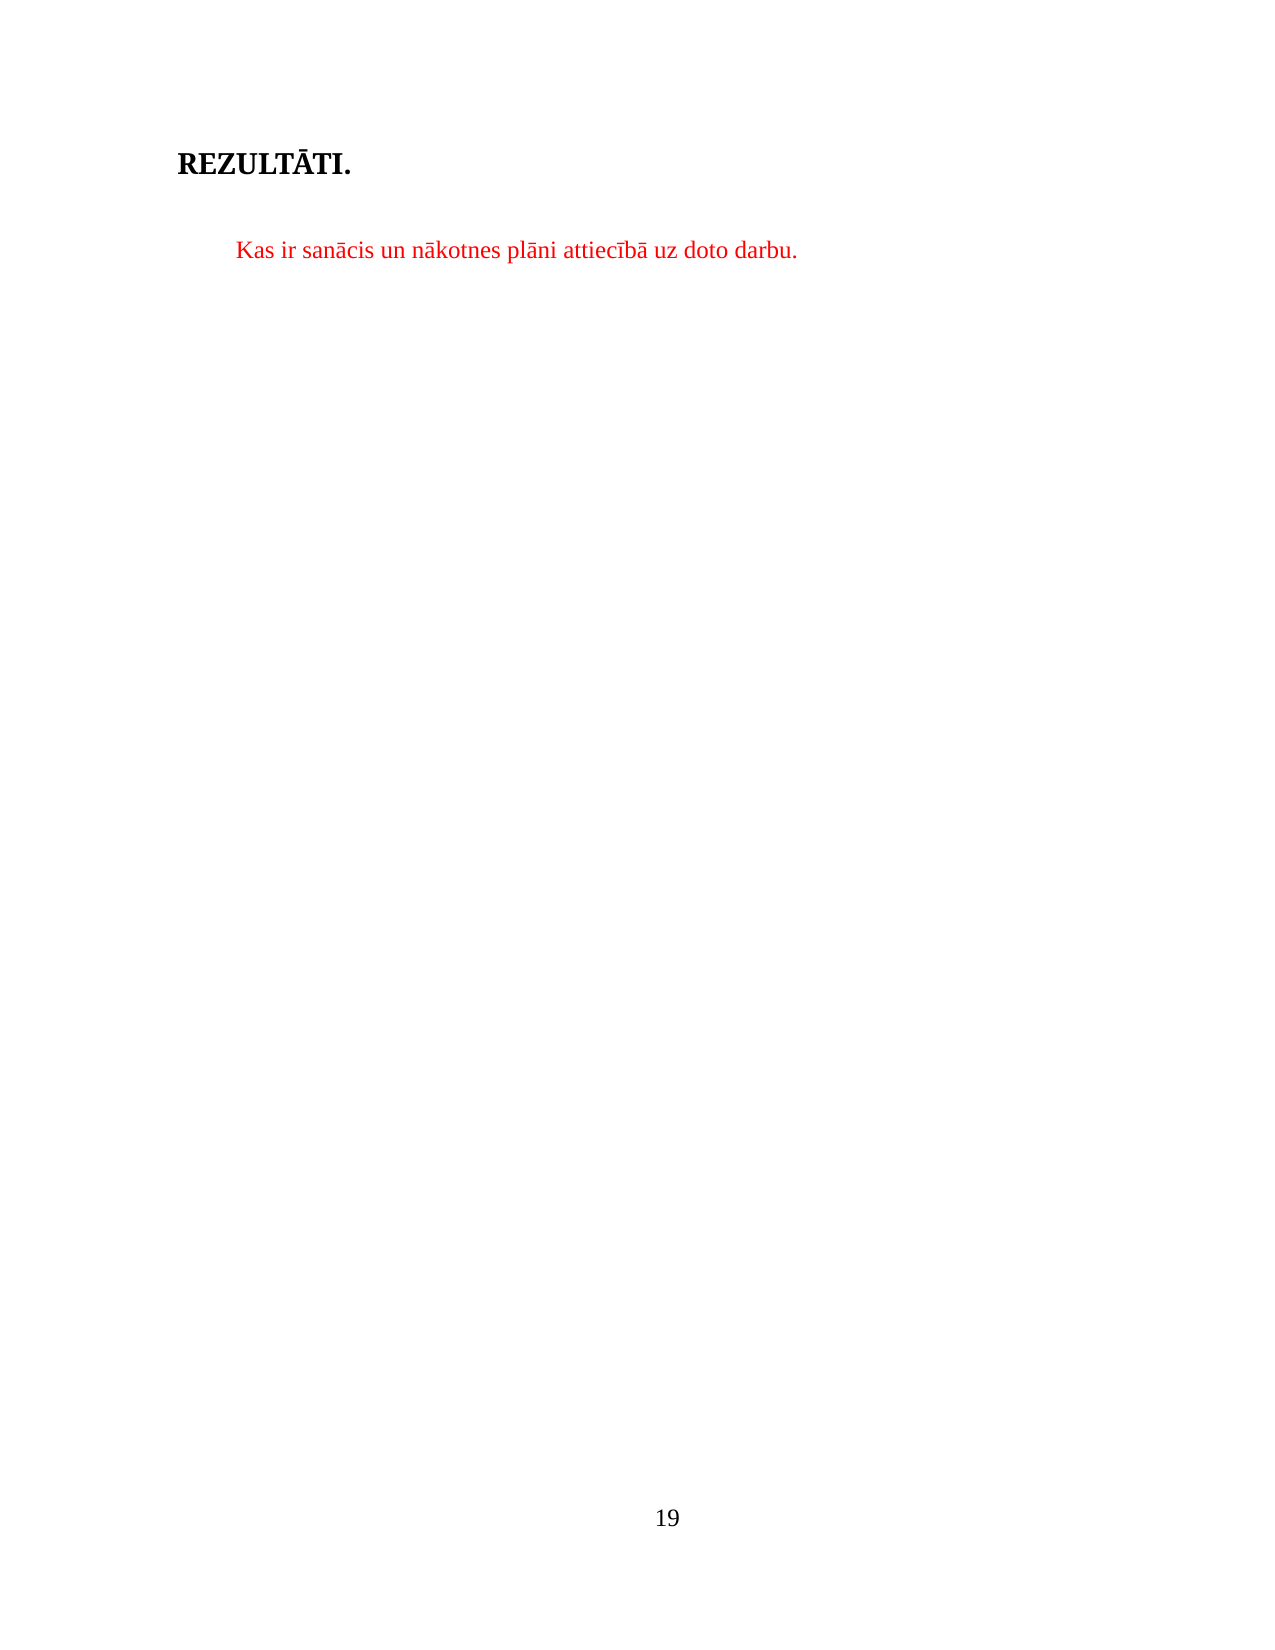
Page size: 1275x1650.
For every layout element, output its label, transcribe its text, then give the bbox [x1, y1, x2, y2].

subtitle Rezultāti. [177, 143, 1157, 183]
text Kas ir sanācis un nākotnes plāni attiecībā uz doto darbu. [177, 235, 1157, 264]
